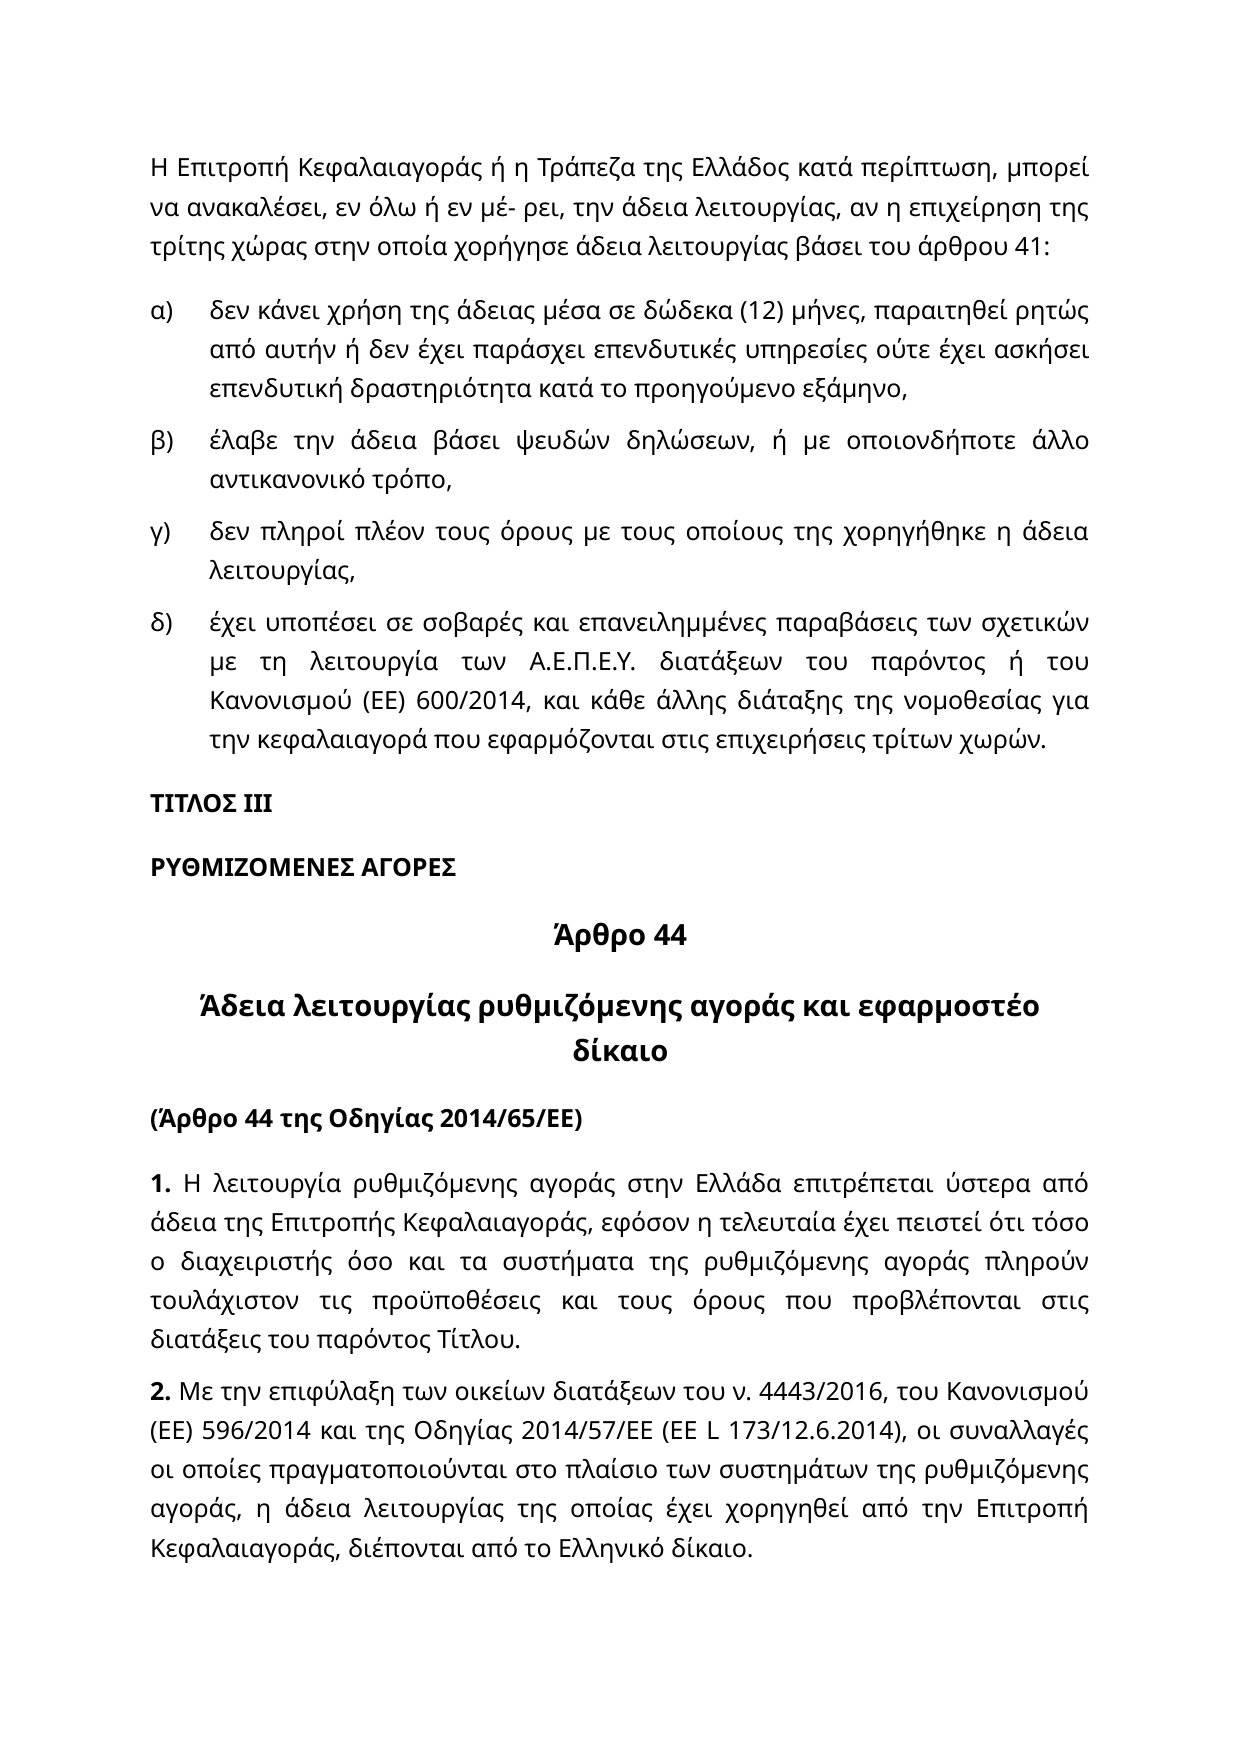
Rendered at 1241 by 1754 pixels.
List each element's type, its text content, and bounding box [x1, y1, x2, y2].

text ΤΙΤΛΟΣ ΙΙΙ [150, 786, 1090, 820]
text Η Επιτροπή Κεφαλαιαγοράς ή η Τράπεζα της Ελλάδος κατά περίπτωση, μπορεί να ανακαλέσει, εν όλω ή εν μέ- ρει, την άδεια λειτουργίας, αν η επιχείρηση της τρίτης χώρας στην οποία χορήγησε άδεια λειτουργίας βάσει του άρθρου 41: [150, 150, 1090, 262]
text 2. Με την επιφύλαξη των οικείων διατάξεων του ν. 4443/2016, του Κανονισμού (ΕΕ) 596/2014 και της Οδηγίας 2014/57/ΕΕ (EE L 173/12.6.2014), οι συναλλαγές οι οποίες πραγματοποιούνται στο πλαίσιο των συστημάτων της ρυθμιζόμενης αγοράς, η άδεια λειτουργίας της οποίας έχει χορηγηθεί από την Επιτροπή Κεφαλαιαγοράς, διέπονται από το Ελληνικό δίκαιο. [150, 1373, 1090, 1564]
text 1. Η λειτουργία ρυθμιζόμενης αγοράς στην Ελλάδα επιτρέπεται ύστερα από άδεια της Επιτροπής Κεφαλαιαγοράς, εφόσον η τελευταία έχει πειστεί ότι τόσο ο διαχειριστής όσο και τα συστήματα της ρυθμιζόμενης αγοράς πληρούν τουλάχιστον τις προϋποθέσεις και τους όρους που προβλέπονται στις διατάξεις του παρόντος Τίτλου. [150, 1165, 1090, 1356]
subtitle Άδεια λειτουργίας ρυθμιζόμενης αγοράς και εφαρμοστέο δίκαιο [150, 985, 1090, 1070]
list β) έλαβε την άδεια βάσει ψευδών δηλώσεων, ή με οποιονδήποτε άλλο αντικανονικό τρόπο, [150, 422, 1090, 496]
text (Άρθρο 44 της Οδηγίας 2014/65/ΕΕ) [150, 1101, 1090, 1135]
subtitle Άρθρο 44 [150, 914, 1090, 954]
list γ) δεν πληροί πλέον τους όρους με τους οποίους της χορηγήθηκε η άδεια λειτουργίας, [150, 513, 1090, 587]
text ΡΥΘΜΙΖΟΜΕΝΕΣ ΑΓΟΡΕΣ [150, 850, 1090, 884]
list δ) έχει υποπέσει σε σοβαρές και επανειλημμένες παραβάσεις των σχετικών με τη λειτουργία των Α.Ε.Π.Ε.Υ. διατάξεων του παρόντος ή του Κανονισμού (ΕΕ) 600/2014, και κάθε άλλης διάταξης της νομοθεσίας για την κεφαλαιαγορά που εφαρμόζονται στις επιχειρήσεις τρίτων χωρών. [150, 604, 1090, 756]
list α) δεν κάνει χρήση της άδειας μέσα σε δώδεκα (12) μήνες, παραιτηθεί ρητώς από αυτήν ή δεν έχει παράσχει επενδυτικές υπηρεσίες ούτε έχει ασκήσει επενδυτική δραστηριότητα κατά το προηγούμενο εξάμηνο, [150, 292, 1090, 405]
